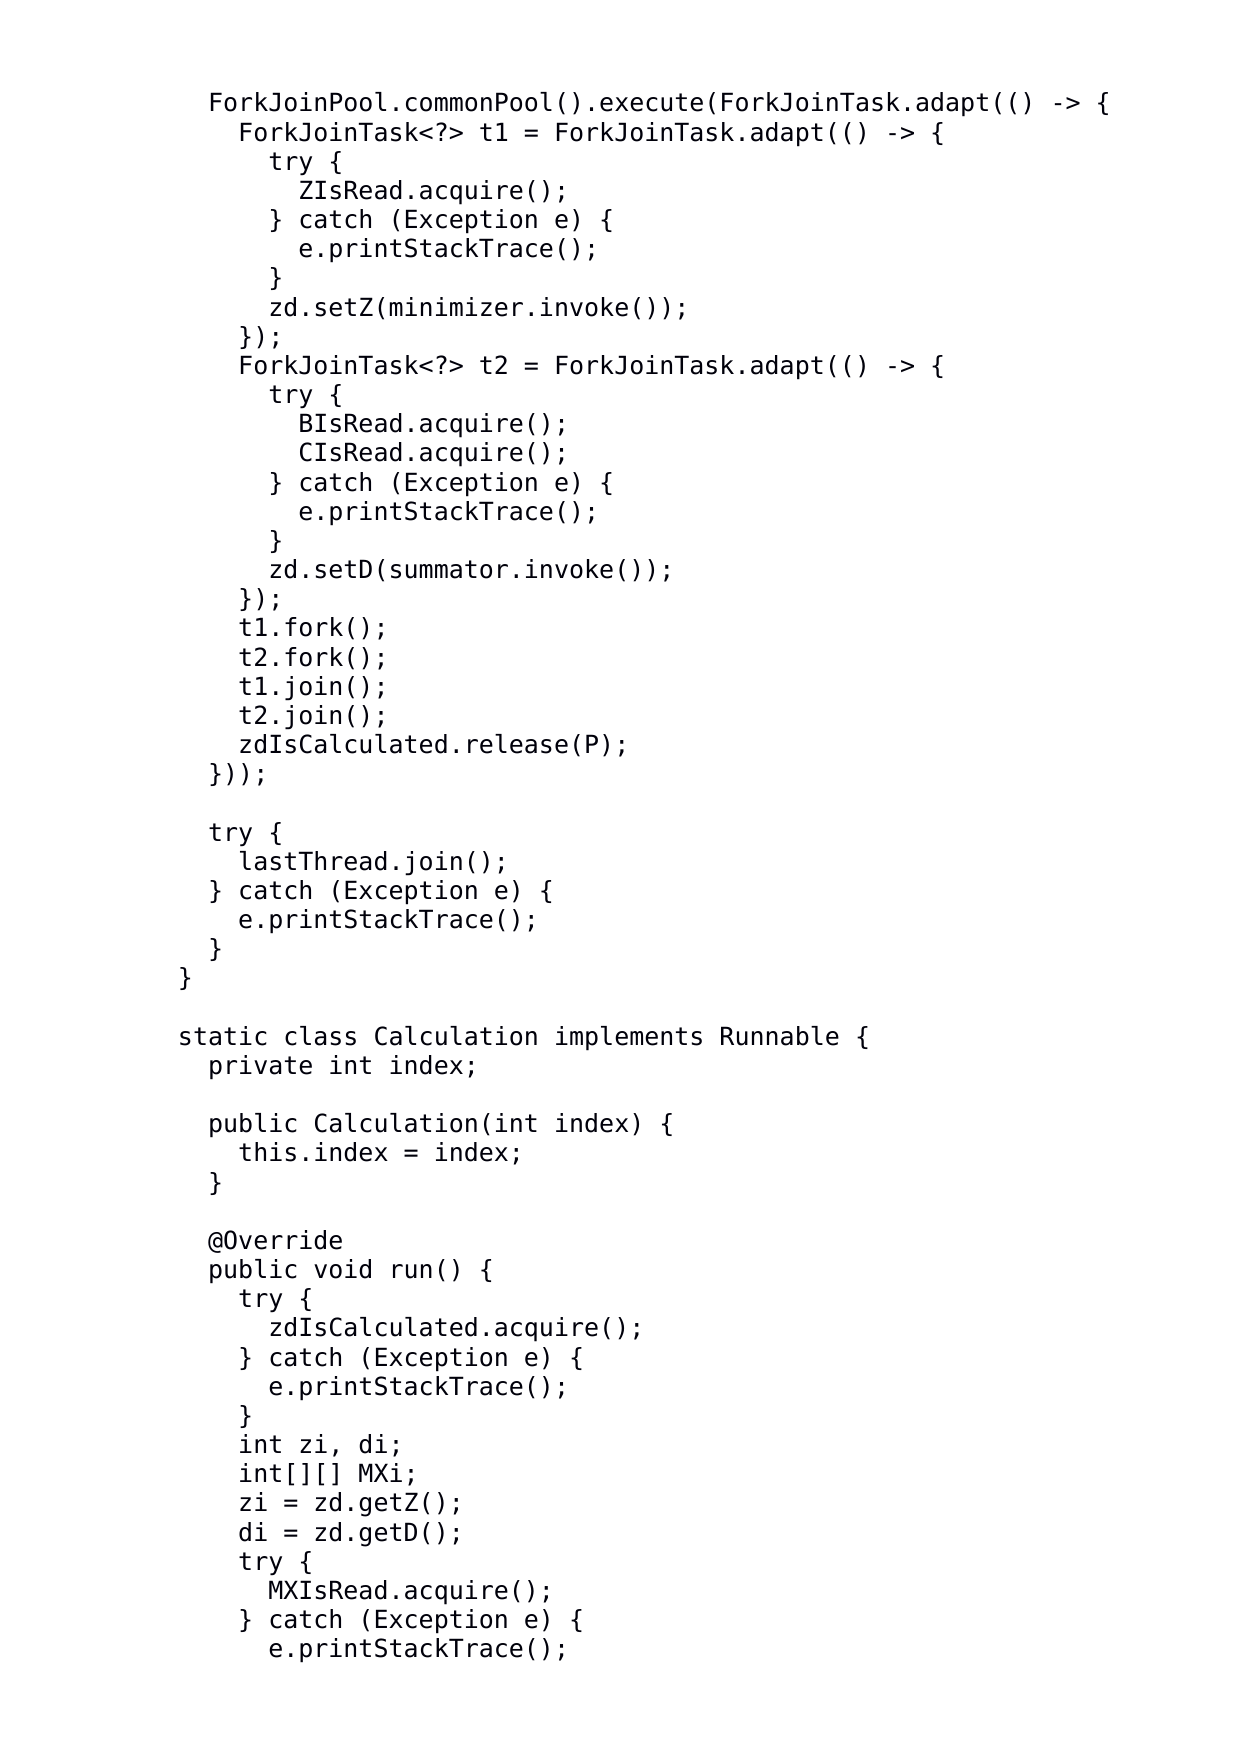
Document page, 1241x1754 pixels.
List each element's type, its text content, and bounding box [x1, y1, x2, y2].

text try { [148, 380, 1152, 409]
text try { [148, 1284, 1152, 1314]
text BIsRead.acquire(); [148, 409, 1152, 439]
text try { [148, 1547, 1152, 1576]
text } catch (Exception e) { [148, 468, 1152, 497]
text ForkJoinPool.commonPool().execute(ForkJoinTask.adapt(() -> { [148, 89, 1152, 118]
text private int index; [148, 1051, 1152, 1080]
text zdIsCalculated.release(P); [148, 730, 1152, 759]
text MXIsRead.acquire(); [148, 1576, 1152, 1605]
text } [148, 1401, 1152, 1430]
text e.printStackTrace(); [148, 1372, 1152, 1401]
text public void run() { [148, 1255, 1152, 1284]
text } [148, 526, 1152, 555]
text } catch (Exception e) { [148, 1605, 1152, 1634]
text ZIsRead.acquire(); [148, 176, 1152, 205]
text ForkJoinTask<?> t1 = ForkJoinTask.adapt(() -> { [148, 118, 1152, 147]
text }); [148, 322, 1152, 351]
text t1.join(); [148, 672, 1152, 701]
text }); [148, 584, 1152, 614]
text } catch (Exception e) { [148, 205, 1152, 234]
text e.printStackTrace(); [148, 1634, 1152, 1664]
text e.printStackTrace(); [148, 905, 1152, 934]
text } [148, 1168, 1152, 1197]
text zdIsCalculated.acquire(); [148, 1314, 1152, 1343]
text try { [148, 818, 1152, 847]
text lastThread.join(); [148, 847, 1152, 876]
text int[][] MXi; [148, 1459, 1152, 1489]
text t2.join(); [148, 701, 1152, 730]
text e.printStackTrace(); [148, 234, 1152, 264]
text } [148, 264, 1152, 293]
text @Override [148, 1226, 1152, 1255]
text t2.fork(); [148, 643, 1152, 672]
text t1.fork(); [148, 614, 1152, 643]
text } [148, 964, 1152, 993]
text public Calculation(int index) { [148, 1109, 1152, 1139]
text di = zd.getD(); [148, 1518, 1152, 1547]
text } [148, 934, 1152, 964]
text zd.setD(summator.invoke()); [148, 555, 1152, 584]
text try { [148, 147, 1152, 176]
text zi = zd.getZ(); [148, 1489, 1152, 1518]
text } catch (Exception e) { [148, 1343, 1152, 1372]
text } catch (Exception e) { [148, 876, 1152, 905]
text e.printStackTrace(); [148, 497, 1152, 526]
text int zi, di; [148, 1430, 1152, 1459]
text zd.setZ(minimizer.invoke()); [148, 293, 1152, 322]
text })); [148, 759, 1152, 789]
text this.index = index; [148, 1139, 1152, 1168]
text static class Calculation implements Runnable { [148, 1022, 1152, 1051]
text ForkJoinTask<?> t2 = ForkJoinTask.adapt(() -> { [148, 351, 1152, 380]
text CIsRead.acquire(); [148, 439, 1152, 468]
